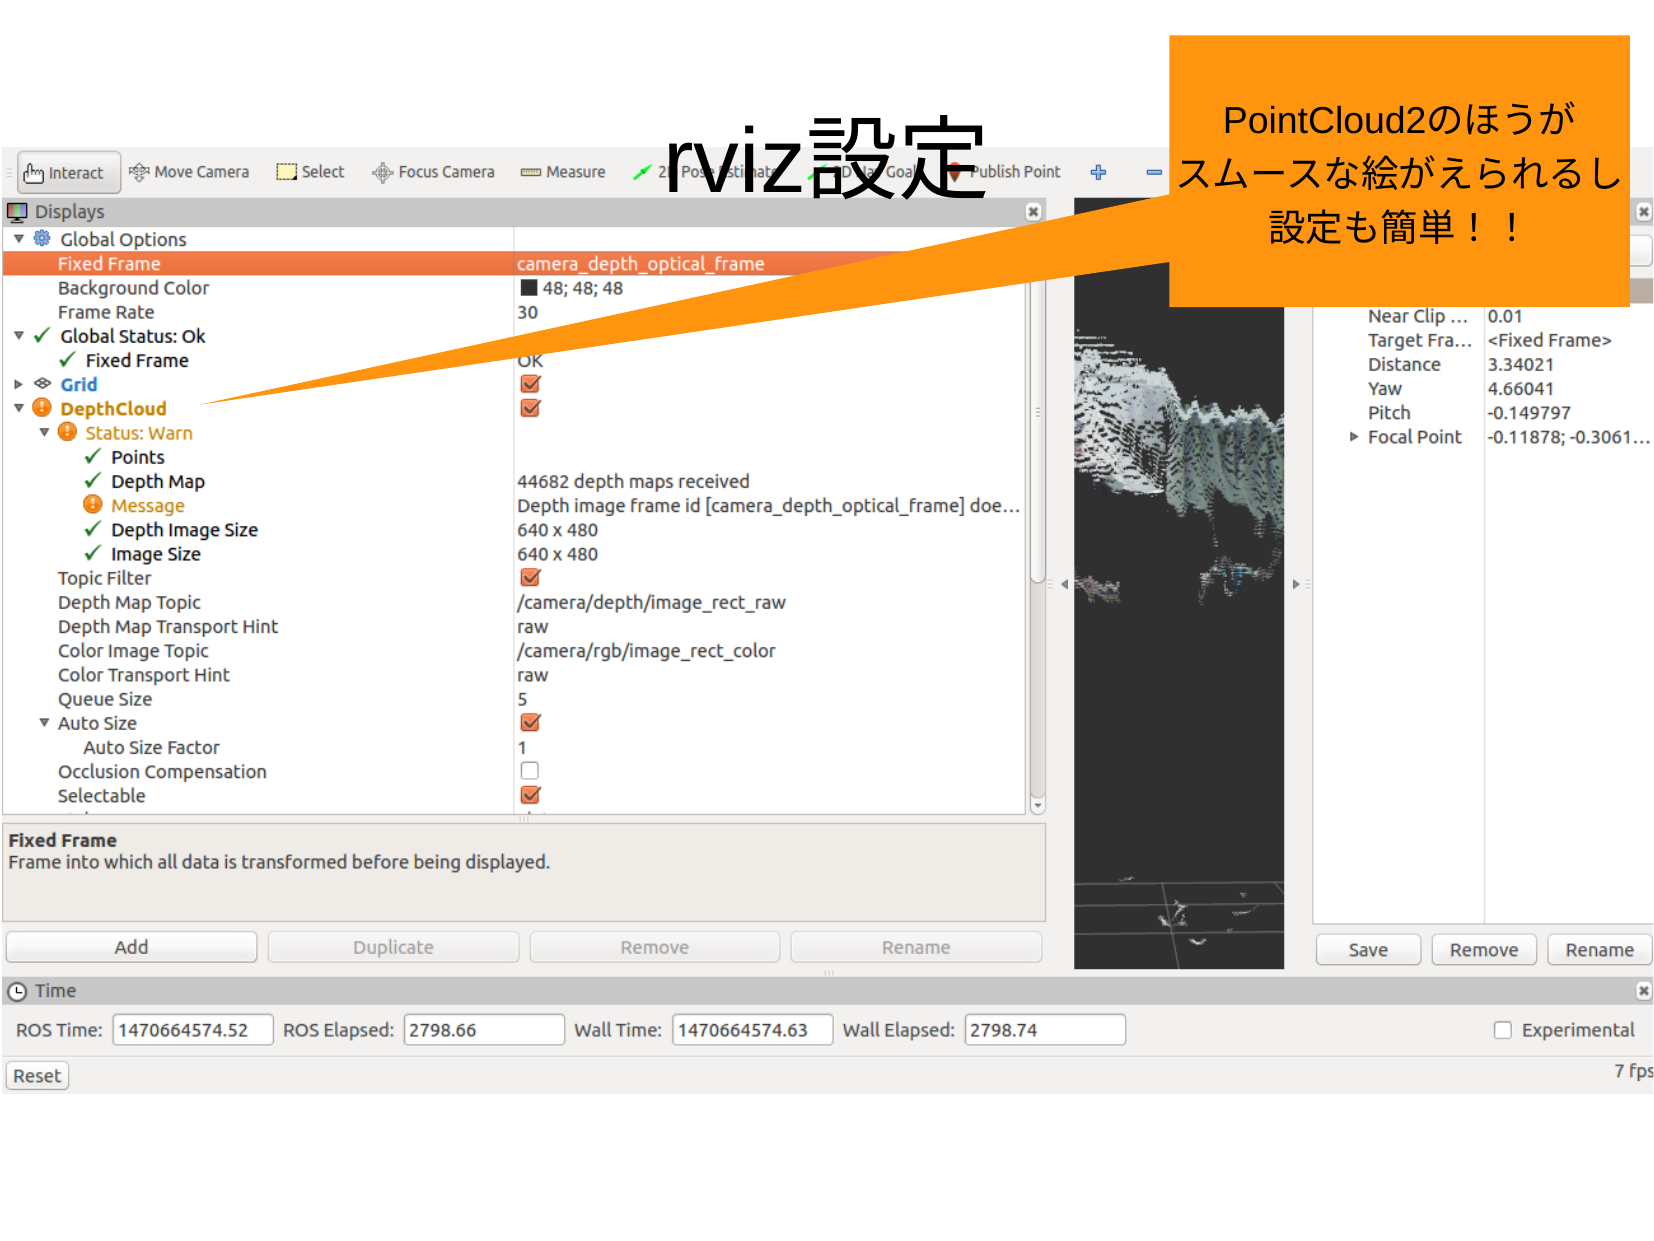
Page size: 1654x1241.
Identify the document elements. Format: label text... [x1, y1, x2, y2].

picture [2, 147, 1654, 1094]
title rviz設定 [82, 49, 1169, 257]
text_box PointCloud2のほうが スムースな絵がえられるし 設定も簡単！！ [199, 35, 1630, 405]
